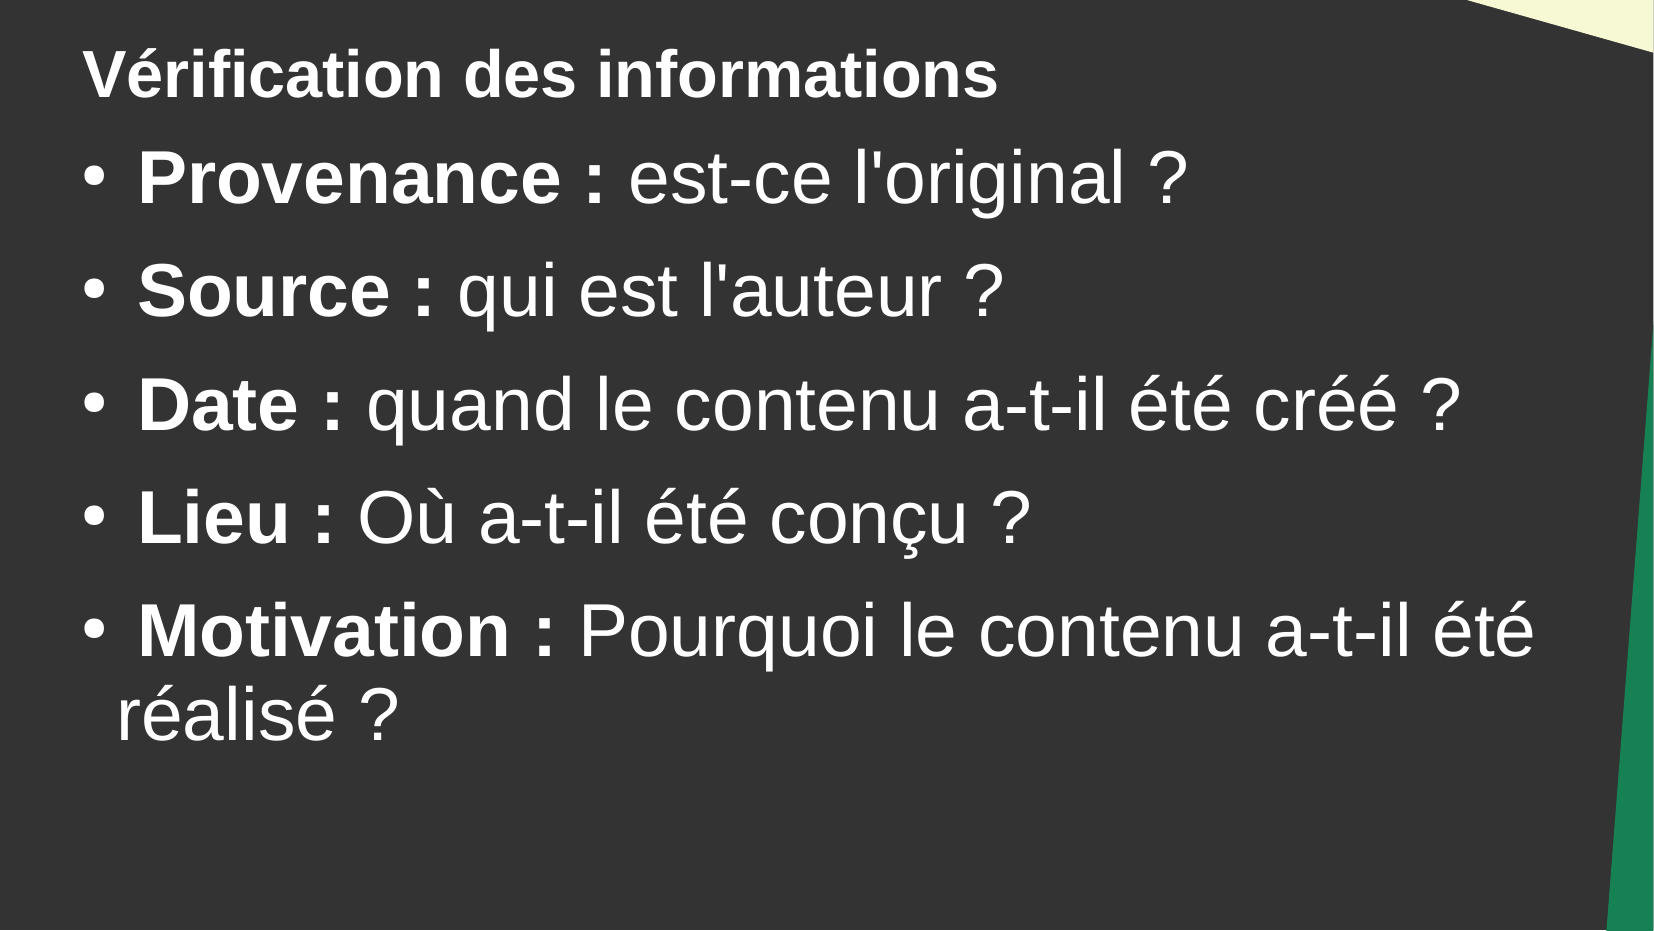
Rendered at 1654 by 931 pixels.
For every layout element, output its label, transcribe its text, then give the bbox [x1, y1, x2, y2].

title Vérification des informations [82, 37, 1571, 122]
text_box [1606, 315, 1654, 931]
text_box [1466, 0, 1654, 53]
list Provenance : est-ce l'original ? Source : qui est l'auteur ? Date : quand le contenu a-t-il été créé ? Lieu : Où a-t-il été conçu ? Motivation : Pourquoi le contenu a-t-il été réalisé ? [80, 135, 1560, 762]
